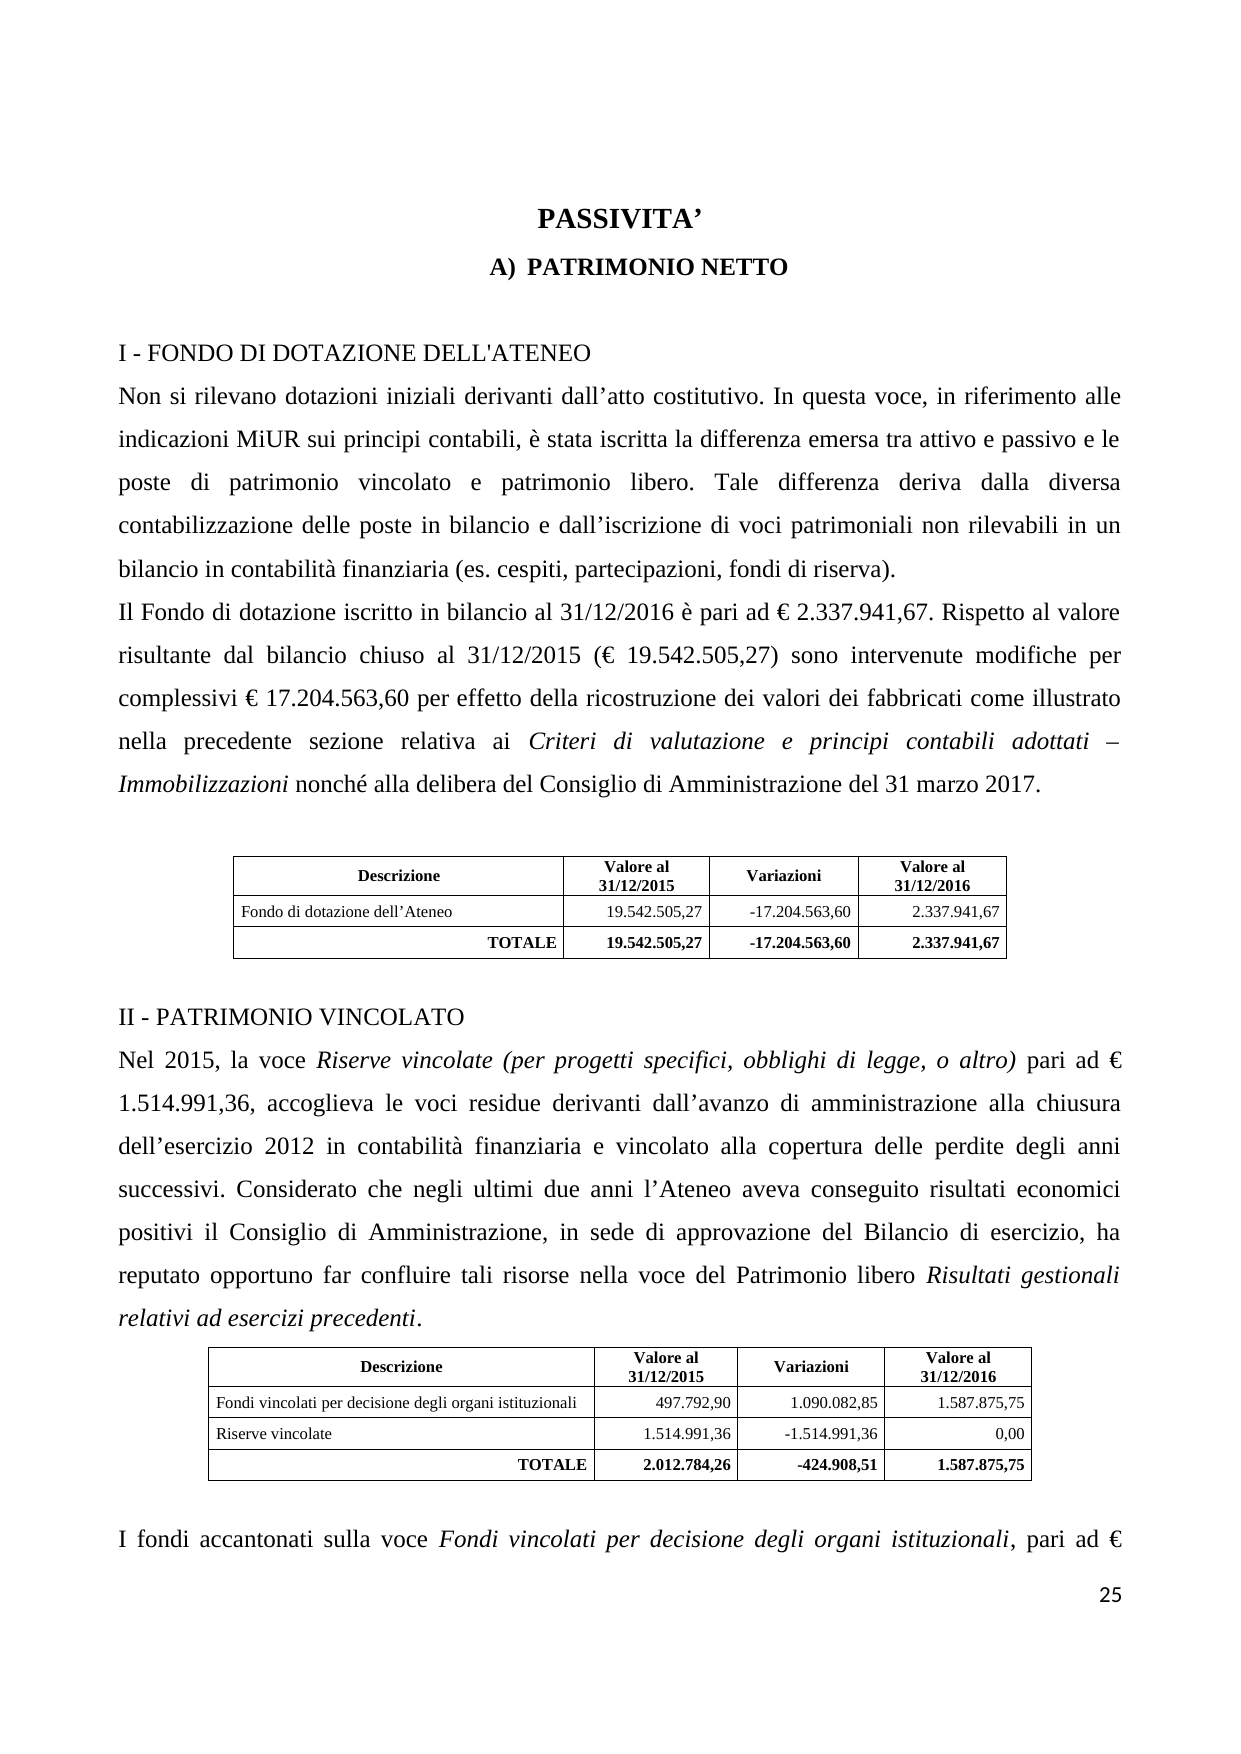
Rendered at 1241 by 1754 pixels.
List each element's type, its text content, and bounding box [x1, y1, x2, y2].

table_header Valore al 31/12/2016 [885, 1348, 1031, 1386]
table_cell 19.542.505,27 [564, 896, 709, 926]
text I fondi accantonati sulla voce Fondi vincolati per decisione degli organi istituzionali, pari ad € [118, 1524, 1122, 1553]
table_cell Fondi vincolati per decisione degli organi istituzionali [209, 1387, 594, 1417]
table_cell 2.337.941,67 [859, 896, 1006, 926]
text Nel 2015, la voce Riserve vincolate (per progetti specifici, obblighi di legge, o altro) pari ad € 1.514.991,36, accoglieva le voci residue derivanti dall’avanzo di amministrazione alla chiusura dell’esercizio 2012 in contabilità finanziaria e vincolato alla copertura delle perdite degli anni successivi. Considerato che negli ultimi due anni l’Ateneo aveva conseguito risultati economici positivi il Consiglio di Amministrazione, in sede di approvazione del Bilancio di esercizio, ha reputato opportuno far confluire tali risorse nella voce del Patrimonio libero Risultati gestionali relativi ad esercizi precedenti. [118, 1045, 1122, 1332]
table_header Variazioni [710, 857, 858, 895]
table_cell TOTALE [234, 927, 563, 957]
table_cell 19.542.505,27 [564, 927, 709, 957]
table_header Variazioni [738, 1348, 884, 1386]
table_cell -424.908,51 [738, 1450, 884, 1480]
table_header Valore al 31/12/2015 [595, 1348, 737, 1386]
table_cell 2.337.941,67 [859, 927, 1006, 957]
table_cell Fondo di dotazione dell’Ateneo [234, 896, 563, 926]
table_cell 2.012.784,26 [595, 1450, 737, 1480]
table_cell -17.204.563,60 [710, 927, 858, 957]
table_cell 1.587.875,75 [885, 1450, 1031, 1480]
table_cell 1.090.082,85 [738, 1387, 884, 1417]
text Il Fondo di dotazione iscritto in bilancio al 31/12/2016 è pari ad € 2.337.941,67. Rispetto al valore risultante dal bilancio chiuso al 31/12/2015 (€ 19.542.505,27) sono intervenute modifiche per complessivi € 17.204.563,60 per effetto della ricostruzione dei valori dei fabbricati come illustrato nella precedente sezione relativa ai Criteri di valutazione e principi contabili adottati – Immobilizzazioni nonché alla delibera del Consiglio di Amministrazione del 31 marzo 2017. [118, 597, 1122, 798]
text PASSIVITA’ [118, 201, 1122, 235]
table_cell 1.514.991,36 [595, 1418, 737, 1448]
table_header Valore al 31/12/2015 [564, 857, 709, 895]
text II - PATRIMONIO VINCOLATO [118, 1002, 1122, 1030]
table_header Descrizione [209, 1348, 594, 1386]
text Non si rilevano dotazioni iniziali derivanti dall’atto costitutivo. In questa voce, in riferimento alle indicazioni MiUR sui principi contabili, è stata iscritta la differenza emersa tra attivo e passivo e le poste di patrimonio vincolato e patrimonio libero. Tale differenza deriva dalla diversa contabilizzazione delle poste in bilancio e dall’iscrizione di voci patrimoniali non rilevabili in un bilancio in contabilità finanziaria (es. cespiti, partecipazioni, fondi di riserva). [118, 381, 1122, 582]
text I - FONDO DI DOTAZIONE DELL'ATENEO [118, 338, 1122, 367]
table_cell TOTALE [209, 1450, 594, 1480]
table_cell 0,00 [885, 1418, 1031, 1448]
table_cell Riserve vincolate [209, 1418, 594, 1448]
table_cell 497.792,90 [595, 1387, 737, 1417]
table_header Valore al 31/12/2016 [859, 857, 1006, 895]
list PATRIMONIO NETTO [156, 252, 1122, 281]
table_cell -1.514.991,36 [738, 1418, 884, 1448]
table_header Descrizione [234, 857, 563, 895]
table_cell 1.587.875,75 [885, 1387, 1031, 1417]
table_cell -17.204.563,60 [710, 896, 858, 926]
